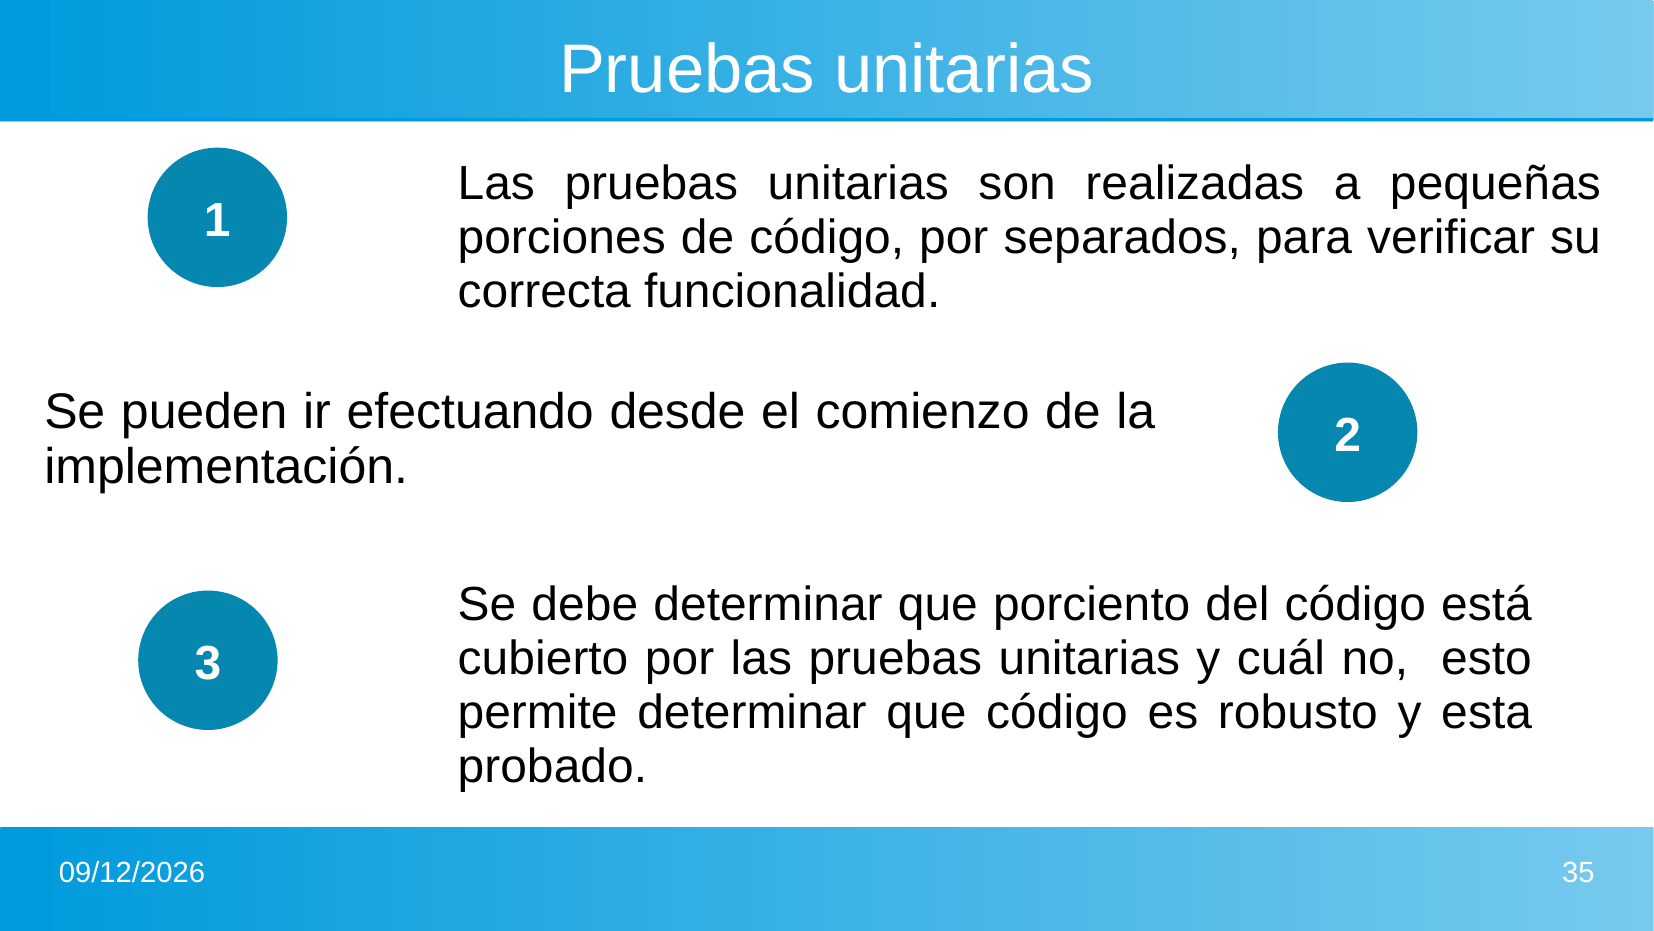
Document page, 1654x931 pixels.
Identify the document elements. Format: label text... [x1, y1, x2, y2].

text_box 2 [1277, 362, 1418, 503]
text_box Se pueden ir efectuando desde el comienzo de la implementación. [29, 375, 1182, 502]
text_box Se debe determinar que porciento del código está cubierto por las pruebas unitarias y cuál no, esto permite determinar que código es robusto y esta probado. [442, 569, 1635, 800]
text_box Las pruebas unitarias son realizadas a pequeñas porciones de código, por separados, para verificar su correcta funcionalidad. [442, 148, 1627, 325]
title Pruebas unitarias [59, 29, 1595, 108]
text_box 3 [138, 590, 278, 730]
text_box 1 [147, 147, 288, 288]
